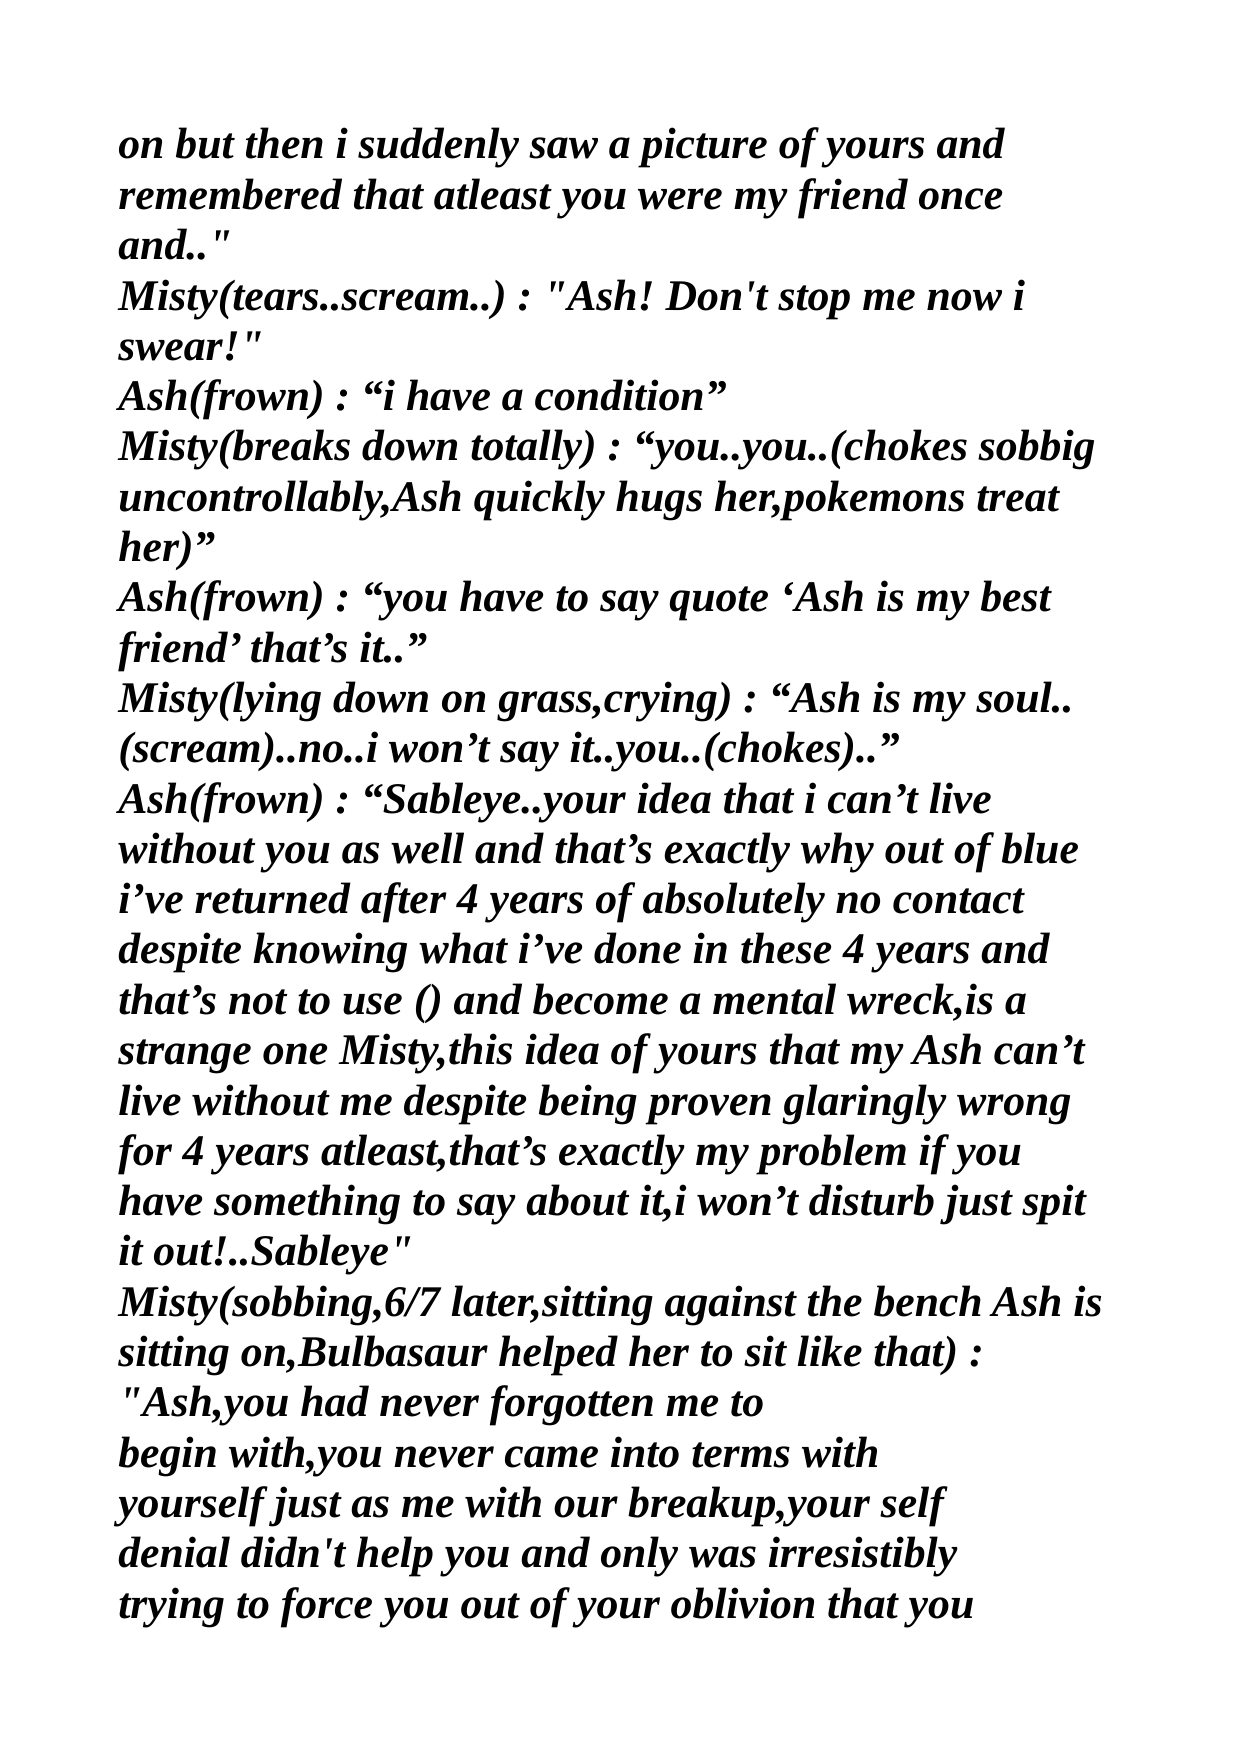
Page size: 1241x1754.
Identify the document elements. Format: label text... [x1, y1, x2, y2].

text begin with,you never came into terms with [118, 1426, 1122, 1477]
text denial didn't help you and only was irresistibly [118, 1527, 1122, 1577]
text Ash(frown) : “i have a condition” [118, 370, 1122, 420]
text Misty(lying down on grass,crying) : “Ash is my soul..(scream)..no..i won’t say it..you..(chokes)..” [118, 672, 1122, 772]
text trying to force you out of your oblivion that you [118, 1577, 1122, 1627]
text Misty(tears..scream..) : "Ash! Don't stop me now i [118, 269, 1122, 319]
text Misty(sobbing,6/7 later,sitting against the bench Ash is sitting on,Bulbasaur helped her to sit like that) : "Ash,you had never forgotten me to [118, 1275, 1122, 1426]
text Misty(breaks down totally) : “you..you..(chokes sobbig uncontrollably,Ash quickly hugs her,pokemons treat her)” [118, 420, 1122, 571]
text swear!" [118, 319, 1122, 370]
text Ash(frown) : “you have to say quote ‘Ash is my best friend’ that’s it..” [118, 571, 1122, 672]
text on but then i suddenly saw a picture of yours and remembered that atleast you were my friend once and.." [118, 118, 1122, 269]
text Ash(frown) : “Sableye..your idea that i can’t live without you as well and that’s exactly why out of blue i’ve returned after 4 years of absolutely no contact despite knowing what i’ve done in these 4 years and that’s not to use () and become a mental wreck,is a strange one Misty,this idea of yours that my Ash can’t live without me despite being proven glaringly wrong for 4 years atleast,that’s exactly my problem if you have something to say about it,i won’t disturb just spit it out!..Sableye" [118, 772, 1122, 1275]
text yourself just as me with our breakup,your self [118, 1477, 1122, 1527]
